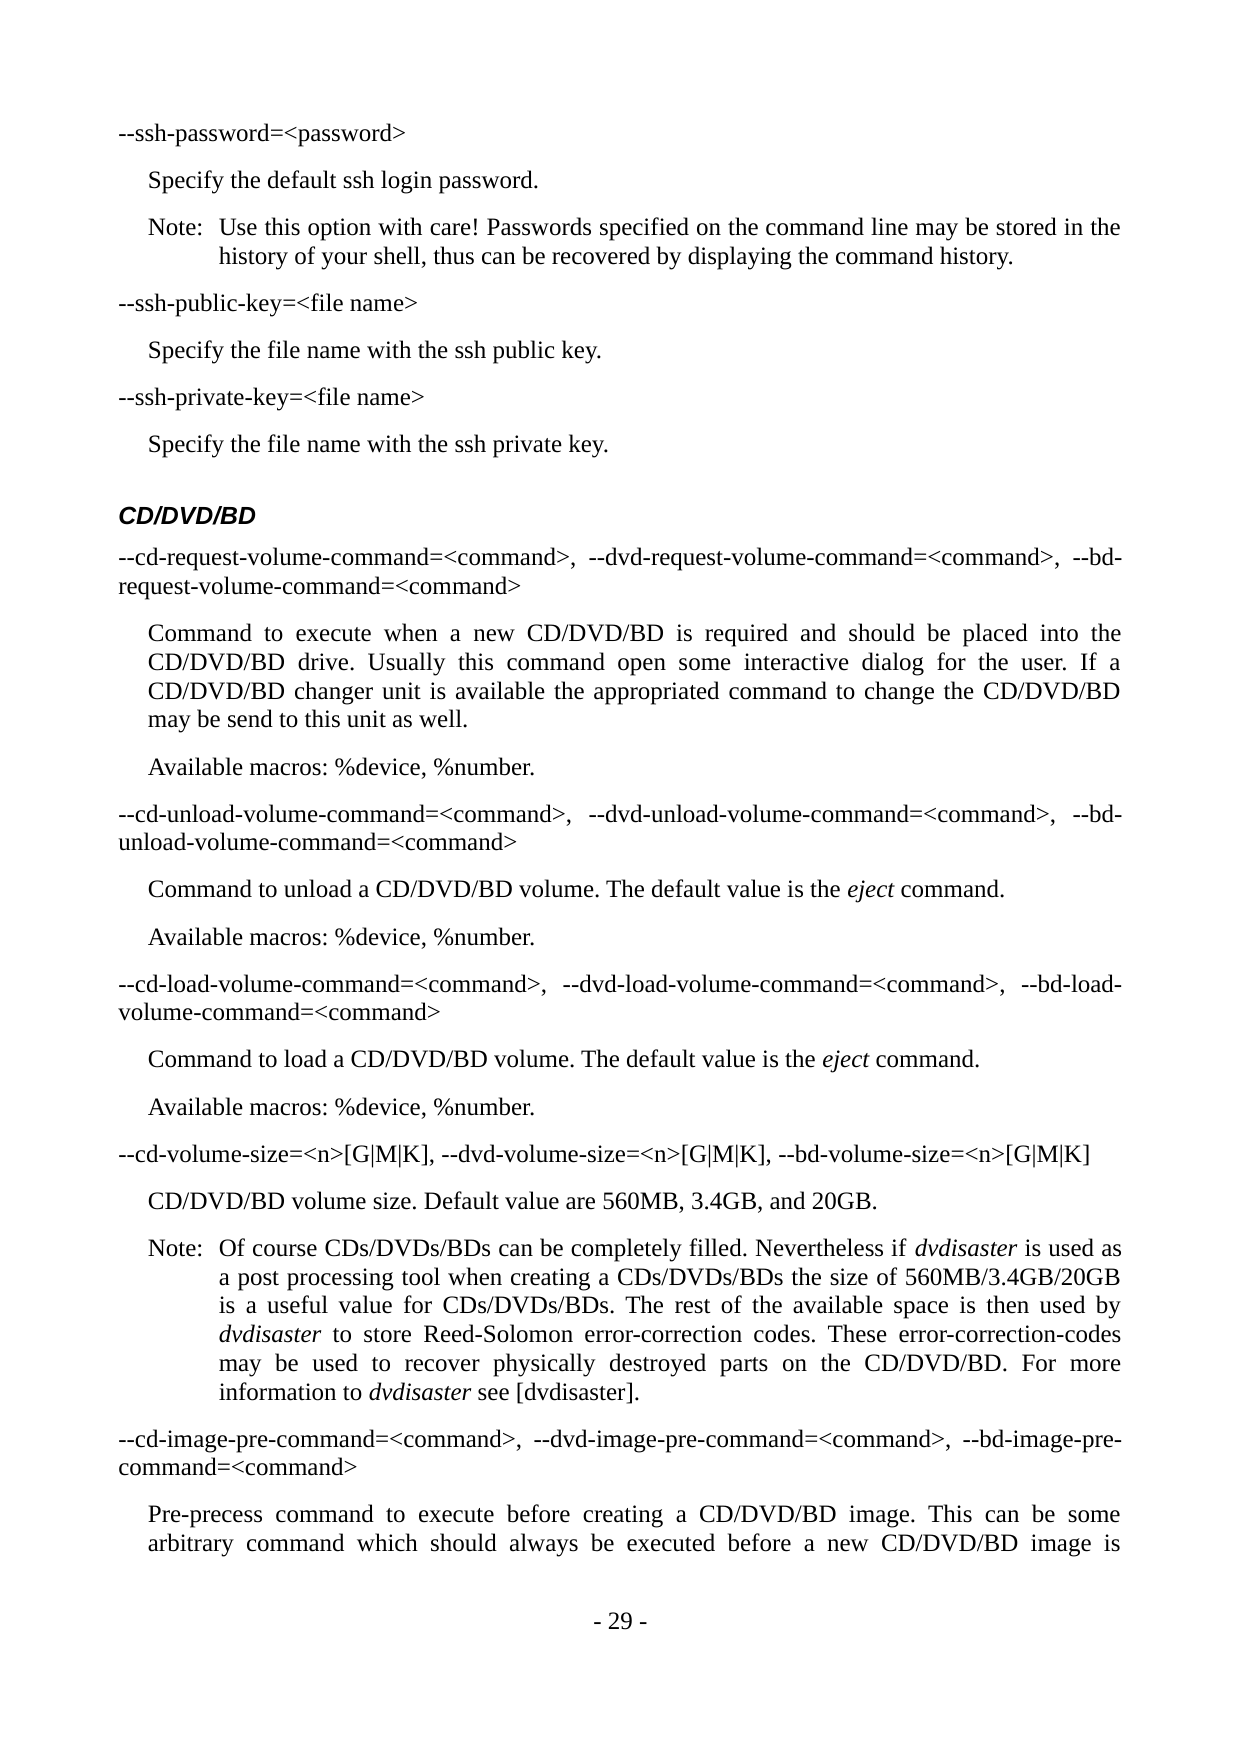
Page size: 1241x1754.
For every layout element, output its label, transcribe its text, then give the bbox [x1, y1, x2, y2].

text Note: Use this option with care! Passwords specified on the command line may be stored in the history of your shell, thus can be recovered by displaying the command history. [148, 212, 1122, 270]
text Specify the default ssh login password. [148, 165, 1122, 194]
text CD/DVD/BD volume size. Default value are 560MB, 3.4GB, and 20GB. [148, 1186, 1122, 1214]
title --cd-image-pre-command=<command>, --dvd-image-pre-command=<command>, --bd-image-pre-command=<command> [118, 1424, 1122, 1481]
text Available macros: %device, %number. [148, 752, 1122, 780]
title --cd-load-volume-command=<command>, --dvd-load-volume-command=<command>, --bd-load-volume-command=<command> [118, 969, 1122, 1026]
text Specify the file name with the ssh public key. [148, 335, 1122, 364]
title --cd-request-volume-command=<command>, --dvd-request-volume-command=<command>, --bd-request-volume-command=<command> [118, 542, 1122, 600]
text Command to unload a CD/DVD/BD volume. The default value is the eject command. [148, 874, 1122, 903]
text Available macros: %device, %number. [148, 922, 1122, 950]
text Pre-precess command to execute before creating a CD/DVD/BD image. This can be some arbitrary command which should always be executed before a new CD/DVD/BD image is [148, 1499, 1122, 1557]
text Available macros: %device, %number. [148, 1092, 1122, 1120]
title --ssh-private-key=<file name> [118, 382, 1122, 411]
text Specify the file name with the ssh private key. [148, 429, 1122, 458]
text Command to execute when a new CD/DVD/BD is required and should be placed into the CD/DVD/BD drive. Usually this command open some interactive dialog for the user. If a CD/DVD/BD changer unit is available the appropriated command to change the CD/DVD/BD may be send to this unit as well. [148, 618, 1122, 733]
title --cd-unload-volume-command=<command>, --dvd-unload-volume-command=<command>, --bd-unload-volume-command=<command> [118, 799, 1122, 856]
text Command to load a CD/DVD/BD volume. The default value is the eject command. [148, 1044, 1122, 1073]
title --ssh-password=<password> [118, 118, 1122, 147]
text Note: Of course CDs/DVDs/BDs can be completely filled. Nevertheless if dvdisaster is used as a post processing tool when creating a CDs/DVDs/BDs the size of 560MB/3.4GB/20GB is a useful value for CDs/DVDs/BDs. The rest of the available space is then used by dvdisaster to store Reed-Solomon error-correction codes. These error-correction-codes may be used to recover physically destroyed parts on the CD/DVD/BD. For more information to dvdisaster see [dvdisaster]. [148, 1233, 1122, 1405]
title --ssh-public-key=<file name> [118, 288, 1122, 317]
subtitle CD/DVD/BD [118, 501, 1122, 530]
title --cd-volume-size=<n>[G|M|K], --dvd-volume-size=<n>[G|M|K], --bd-volume-size=<n>[G|M|K] [118, 1139, 1122, 1167]
